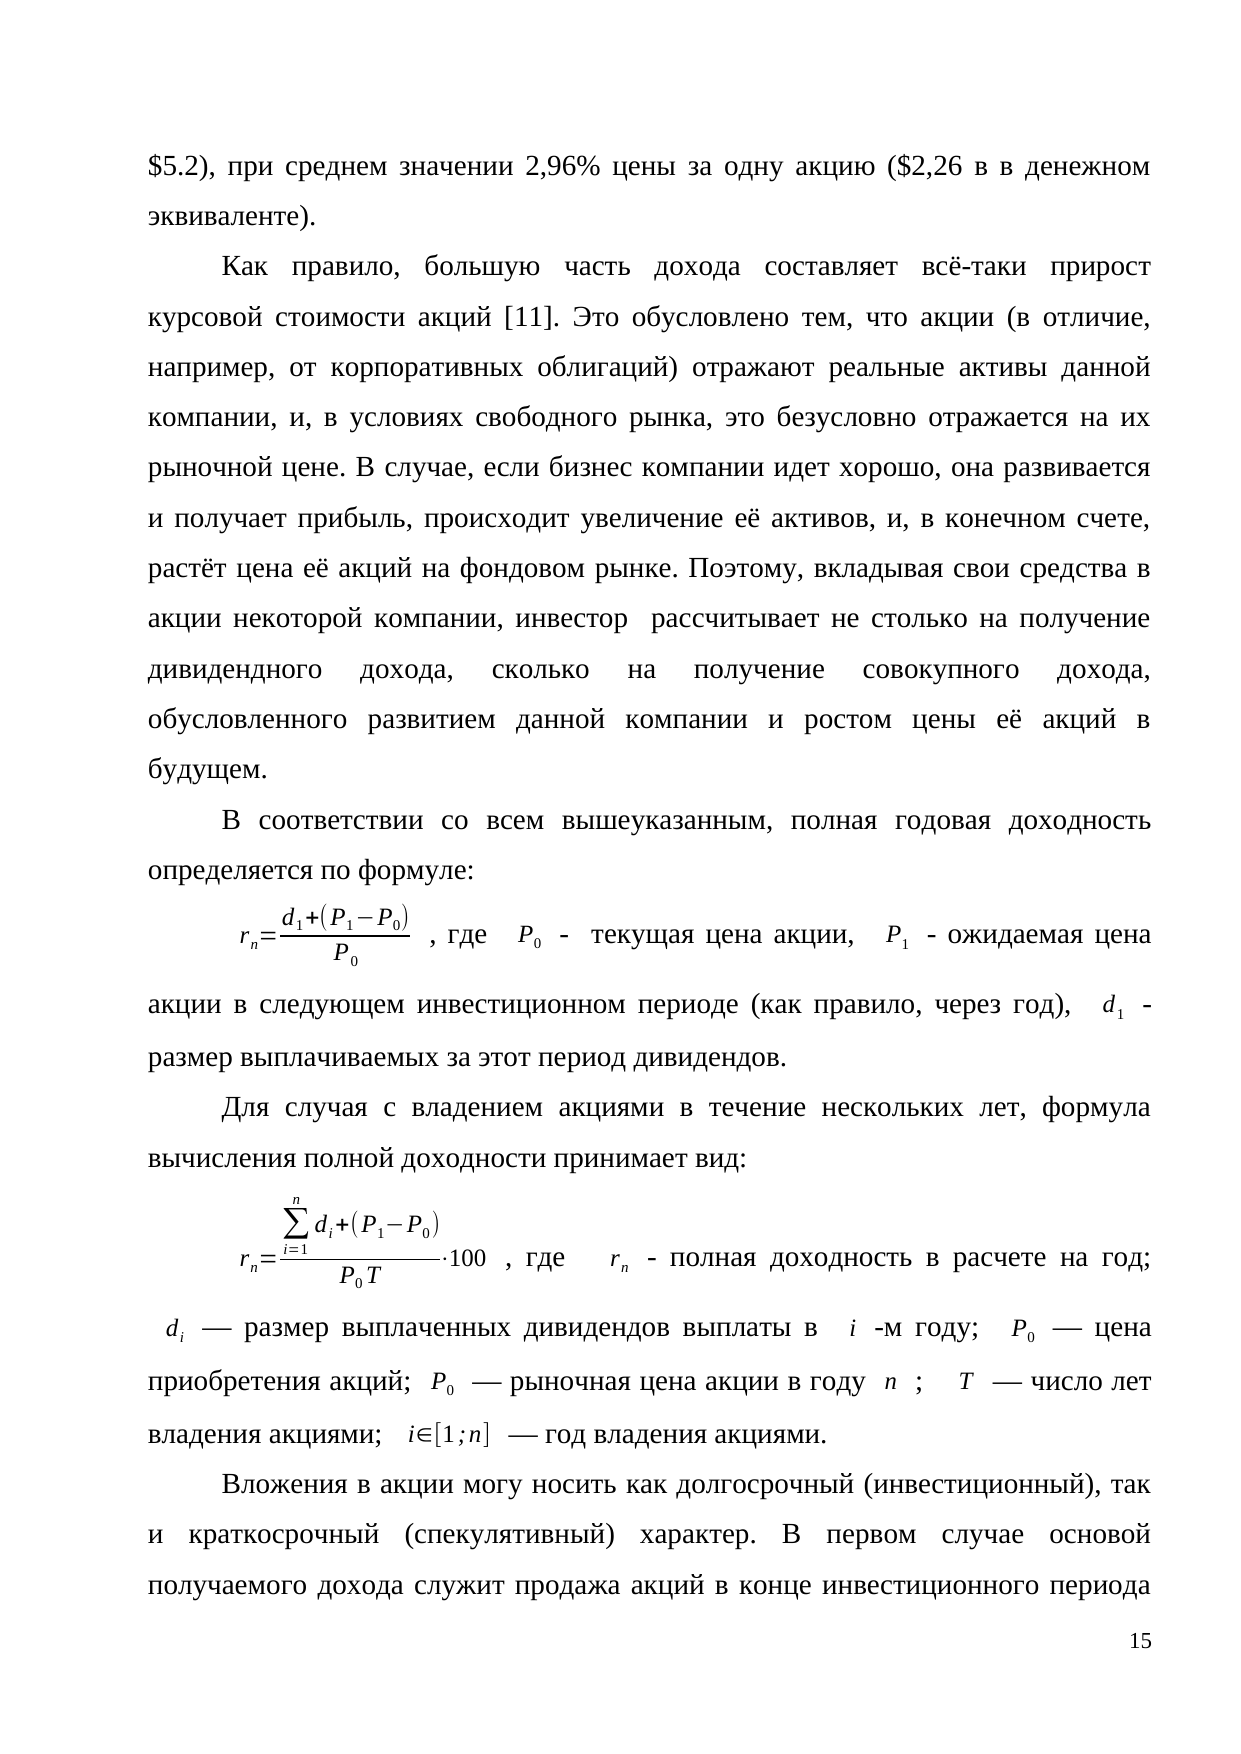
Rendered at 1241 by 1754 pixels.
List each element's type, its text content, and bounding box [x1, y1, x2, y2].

text В соответствии со всем вышеуказанным, полная годовая доходность определяется по формуле: [148, 802, 1152, 886]
text Как правило, большую часть дохода составляет всё-таки прирост курсовой стоимости акций [11]. Это обусловлено тем, что акции (в отличие, например, от корпоративных облигаций) отражают реальные активы данной компании, и, в условиях свободного рынка, это безусловно отражается на их рыночной цене. В случае, если бизнес компании идет хорошо, она развивается и получает прибыль, происходит увеличение её активов, и, в конечном счете, растёт цена её акций на фондовом рынке. Поэтому, вкладывая свои средства в акции некоторой компании, инвестор рассчитывает не столько на получение дивидендного дохода, сколько на получение совокупного дохода, обусловленного развитием данной компании и ростом цены её акций в будущем. [148, 248, 1152, 785]
text Вложения в акции могу носить как долгосрочный (инвестиционный), так и краткосрочный (спекулятивный) характер. В первом случае основой получаемого дохода служит продажа акций в конце инвестиционного периода [148, 1466, 1152, 1600]
text , где - полная доходность в расчете на год; — размер выплаченных дивидендов выплаты в -м году; — цена приобретения акций;— рыночная цена акции в году; — число лет владения акциями; — год владения акциями. [148, 1190, 1152, 1449]
text , где - текущая цена акции, - ожидаемая цена акции в следующем инвестиционном периоде (как правило, через год), - размер выплачиваемых за этот период дивидендов. [148, 902, 1152, 1073]
text $5.2), при среднем значении 2,96% цены за одну акцию ($2,26 в в денежном эквиваленте). [148, 148, 1152, 232]
text Для случая с владением акциями в течение нескольких лет, формула вычисления полной доходности принимает вид: [148, 1089, 1152, 1173]
